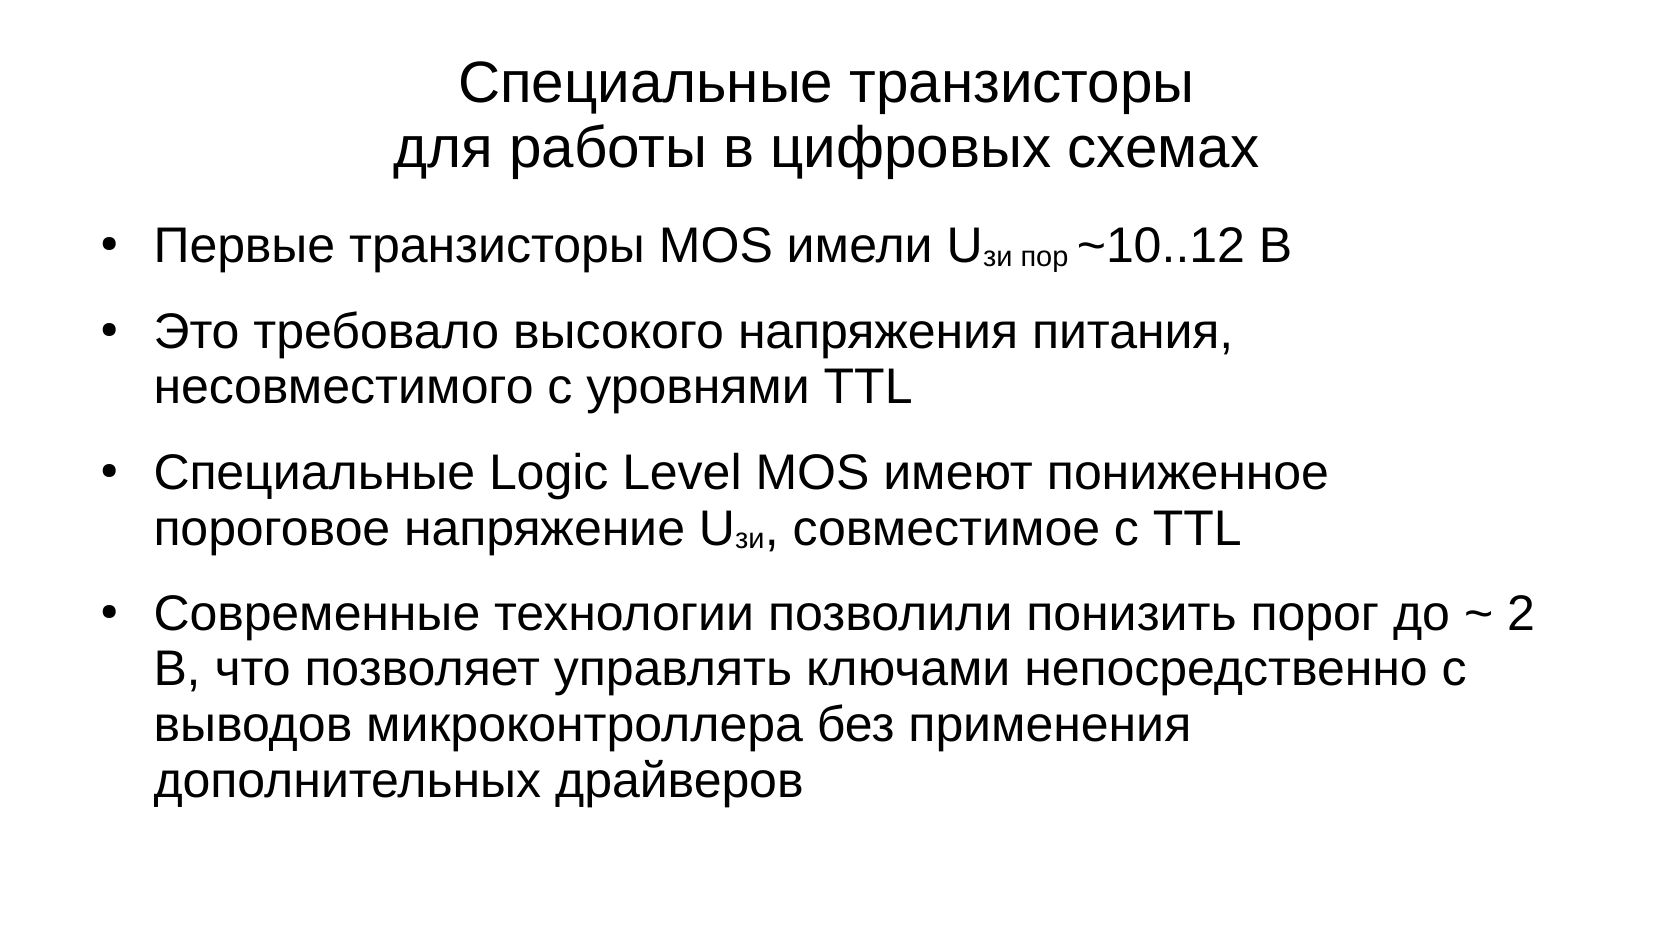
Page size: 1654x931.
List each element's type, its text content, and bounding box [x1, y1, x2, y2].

title Специальные транзисторы для работы в цифровых схемах [82, 37, 1571, 193]
list Первые транзисторы MOS имели Uзи пор ~10..12 В Это требовало высокого напряжения питания, несовместимого с уровнями TTL Специальные Logic Level MOS имеют пониженное пороговое напряжение Uзи, совместимое с TTL Современные технологии позволили понизить порог до ~ 2 В, что позволяет управлять ключами непосредственно с выводов микроконтроллера без применения дополнительных драйверов [82, 217, 1571, 857]
